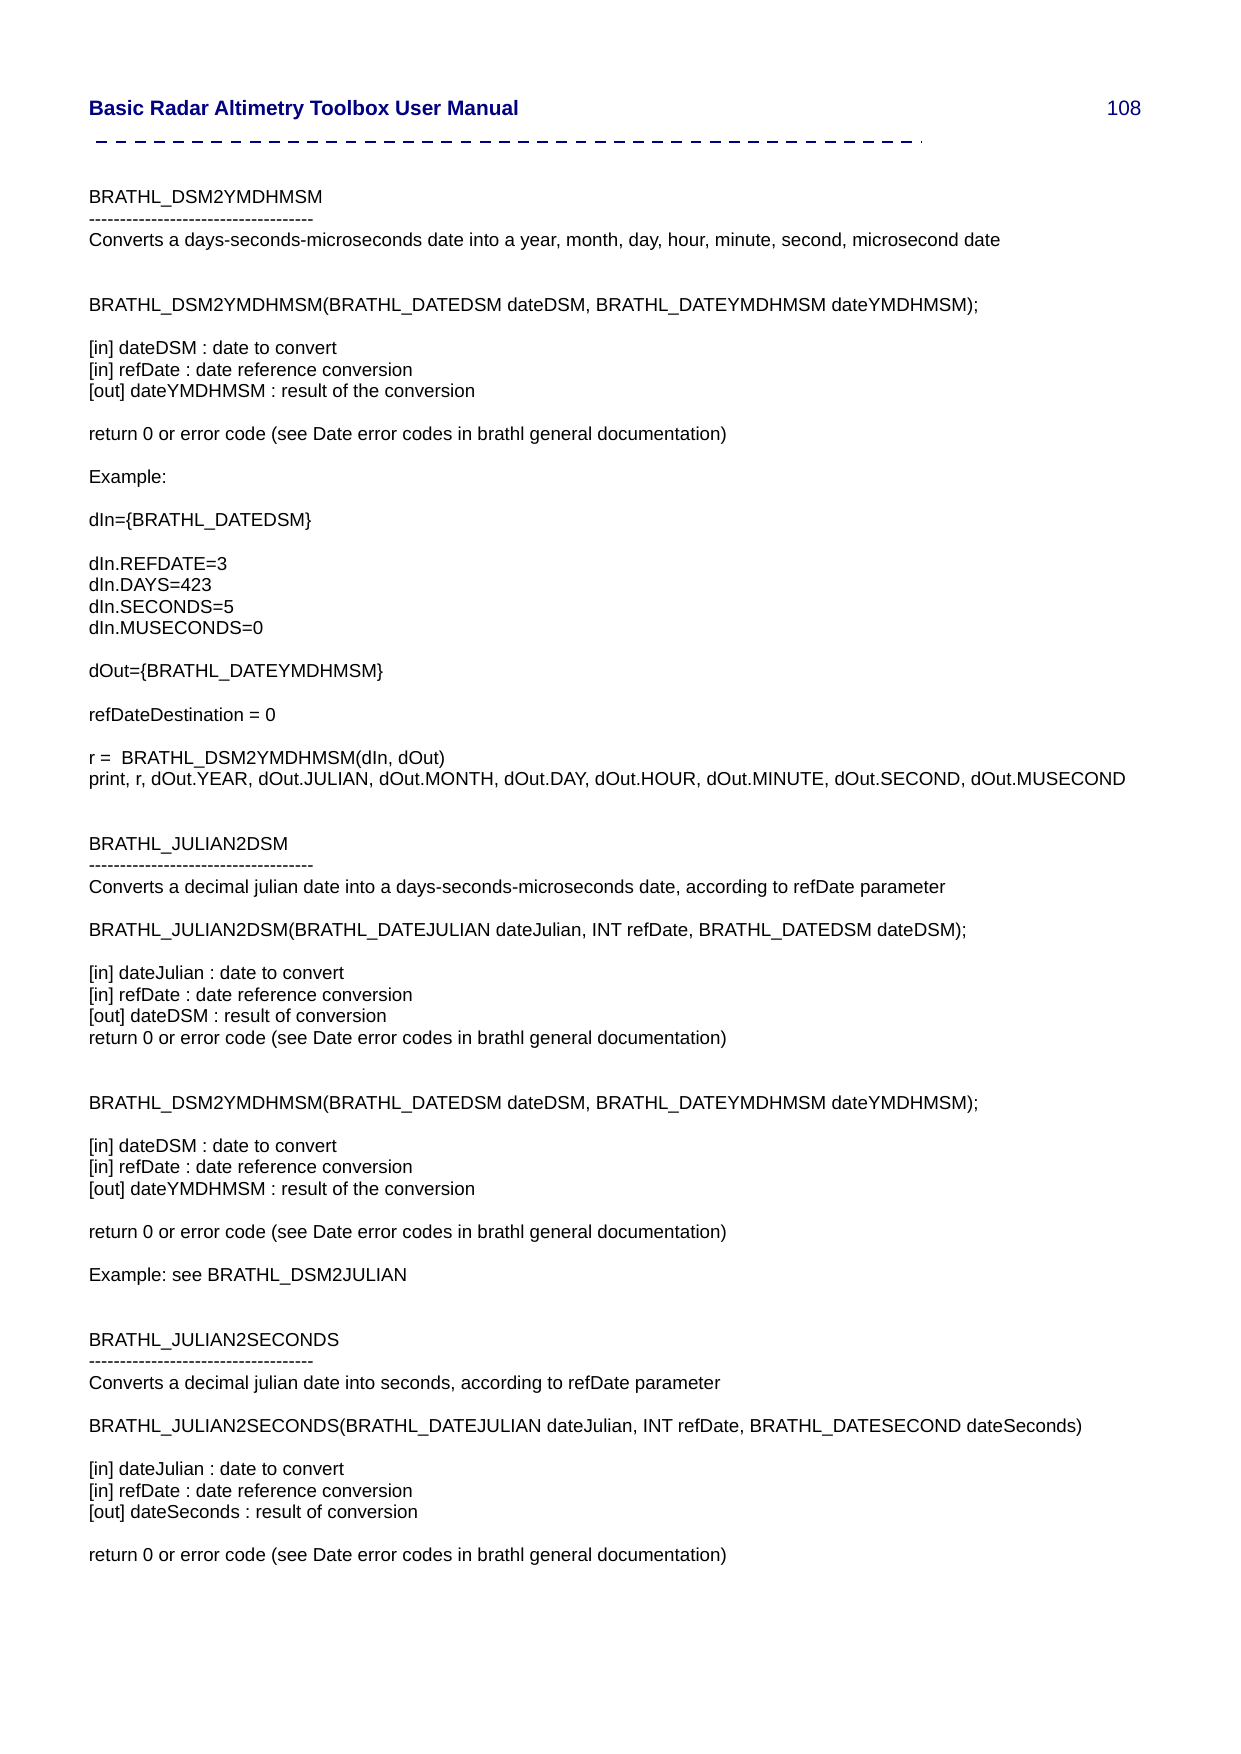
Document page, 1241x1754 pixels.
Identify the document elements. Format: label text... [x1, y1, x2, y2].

text BRATHL_JULIAN2SECONDS(BRATHL_DATEJULIAN dateJulian, INT refDate, BRATHL_DATESECOND dateSeconds) [88, 1415, 1152, 1436]
text ------------------------------------ [88, 207, 1152, 229]
text [in] refDate : date reference conversion [88, 1479, 1152, 1501]
text dIn.DAYS=423 [88, 574, 1152, 596]
text Converts a decimal julian date into seconds, according to refDate parameter [88, 1372, 1152, 1393]
text return 0 or error code (see Date error codes in brathl general documentation) [88, 423, 1152, 444]
text dIn.SECONDS=5 [88, 596, 1152, 617]
text BRATHL_DSM2YMDHMSM [88, 186, 1152, 207]
text [out] dateYMDHMSM : result of the conversion [88, 1178, 1152, 1199]
text BRATHL_DSM2YMDHMSM(BRATHL_DATEDSM dateDSM, BRATHL_DATEYMDHMSM dateYMDHMSM); [88, 1091, 1152, 1113]
text Example: [88, 466, 1152, 488]
text dIn={BRATHL_DATEDSM} [88, 509, 1152, 531]
text r = BRATHL_DSM2YMDHMSM(dIn, dOut) [88, 746, 1152, 768]
text BRATHL_JULIAN2DSM [88, 833, 1152, 854]
text BRATHL_DSM2YMDHMSM(BRATHL_DATEDSM dateDSM, BRATHL_DATEYMDHMSM dateYMDHMSM); [88, 294, 1152, 315]
text Converts a days-seconds-microseconds date into a year, month, day, hour, minute, second, microsecond date [88, 229, 1152, 251]
text [in] dateJulian : date to convert [88, 962, 1152, 984]
text ------------------------------------ [88, 854, 1152, 876]
text [out] dateDSM : result of conversion [88, 1005, 1152, 1027]
text [in] refDate : date reference conversion [88, 1156, 1152, 1178]
text [in] refDate : date reference conversion [88, 358, 1152, 380]
text [in] refDate : date reference conversion [88, 984, 1152, 1005]
text ------------------------------------ [88, 1350, 1152, 1372]
text Example: see BRATHL_DSM2JULIAN [88, 1264, 1152, 1286]
text refDateDestination = 0 [88, 703, 1152, 725]
text [in] dateDSM : date to convert [88, 337, 1152, 358]
text return 0 or error code (see Date error codes in brathl general documentation) [88, 1221, 1152, 1242]
text print, r, dOut.YEAR, dOut.JULIAN, dOut.MONTH, dOut.DAY, dOut.HOUR, dOut.MINUTE, dOut.SECOND, dOut.MUSECOND [88, 768, 1152, 789]
text return 0 or error code (see Date error codes in brathl general documentation) [88, 1544, 1152, 1566]
text dIn.MUSECONDS=0 [88, 617, 1152, 639]
text [out] dateSeconds : result of conversion [88, 1501, 1152, 1523]
text Converts a decimal julian date into a days-seconds-microseconds date, according to refDate parameter [88, 876, 1152, 897]
text BRATHL_JULIAN2SECONDS [88, 1329, 1152, 1350]
text return 0 or error code (see Date error codes in brathl general documentation) [88, 1027, 1152, 1048]
text BRATHL_JULIAN2DSM(BRATHL_DATEJULIAN dateJulian, INT refDate, BRATHL_DATEDSM dateDSM); [88, 919, 1152, 941]
text dIn.REFDATE=3 [88, 552, 1152, 574]
text dOut={BRATHL_DATEYMDHMSM} [88, 660, 1152, 682]
text [in] dateJulian : date to convert [88, 1458, 1152, 1479]
text [in] dateDSM : date to convert [88, 1134, 1152, 1156]
text [out] dateYMDHMSM : result of the conversion [88, 380, 1152, 401]
